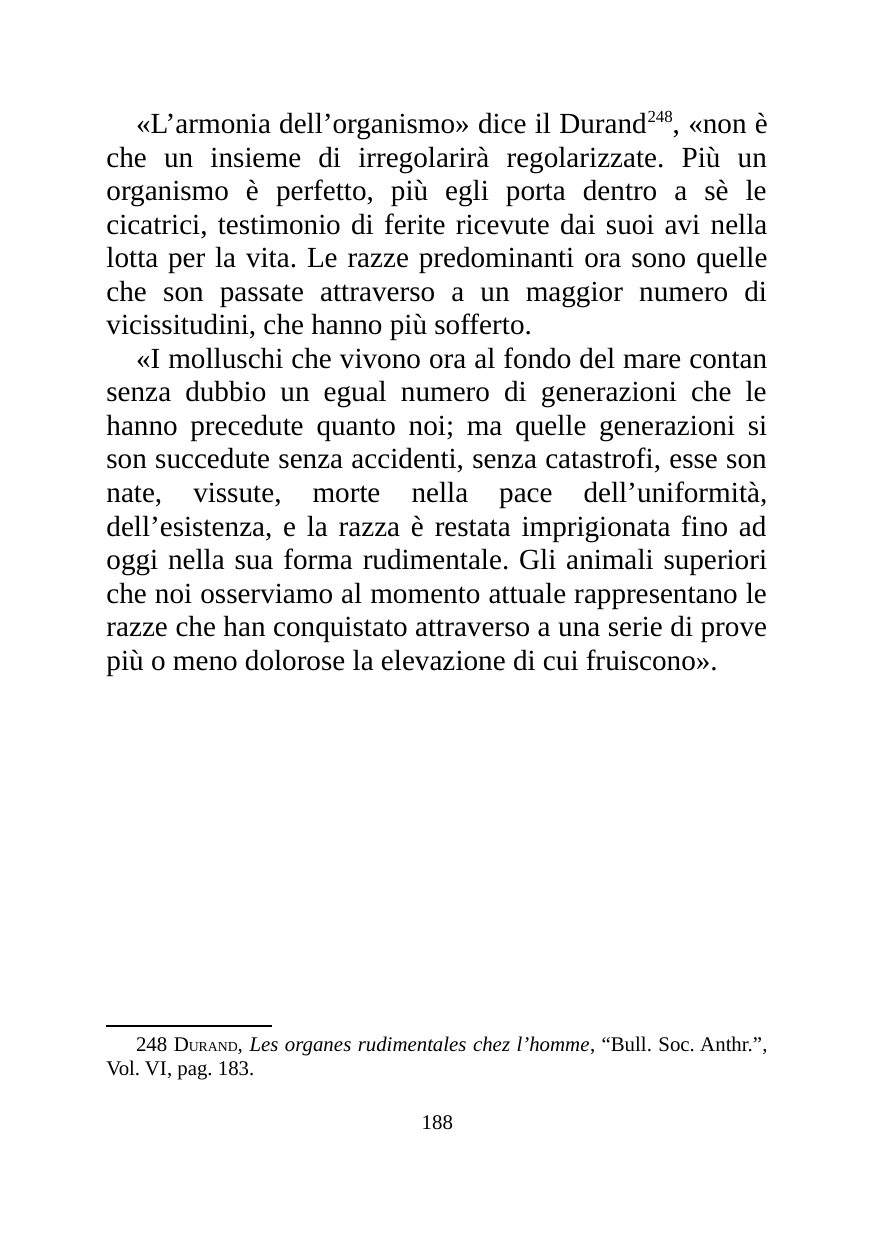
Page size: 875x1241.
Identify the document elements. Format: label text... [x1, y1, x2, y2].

text «L’armonia dell’organismo» dice il Durand, «non è che un insieme di irregolarirà regolarizzate. Più un organismo è perfetto, più egli porta dentro a sè le cicatrici, testimonio di ferite ricevute dai suoi avi nella lotta per la vita. Le razze predominanti ora sono quelle che son passate attraverso a un maggior numero di vicissitudini, che hanno più sofferto. [106, 106, 768, 341]
text Durand, Les organes rudimentales chez l’homme, “Bull. Soc. Anthr.”, Vol. VI, pag. 183. [106, 1032, 768, 1080]
text «I molluschi che vivono ora al fondo del mare contan senza dubbio un egual numero di generazioni che le hanno precedute quanto noi; ma quelle generazioni si son succedute senza accidenti, senza catastrofi, esse son nate, vissute, morte nella pace dell’uniformità, dell’esistenza, e la razza è restata imprigionata fino ad oggi nella sua forma rudimentale. Gli animali superiori che noi osserviamo al momento attuale rappresentano le razze che han conquistato attraverso a una serie di prove più o meno dolorose la elevazione di cui fruiscono». [106, 341, 768, 676]
